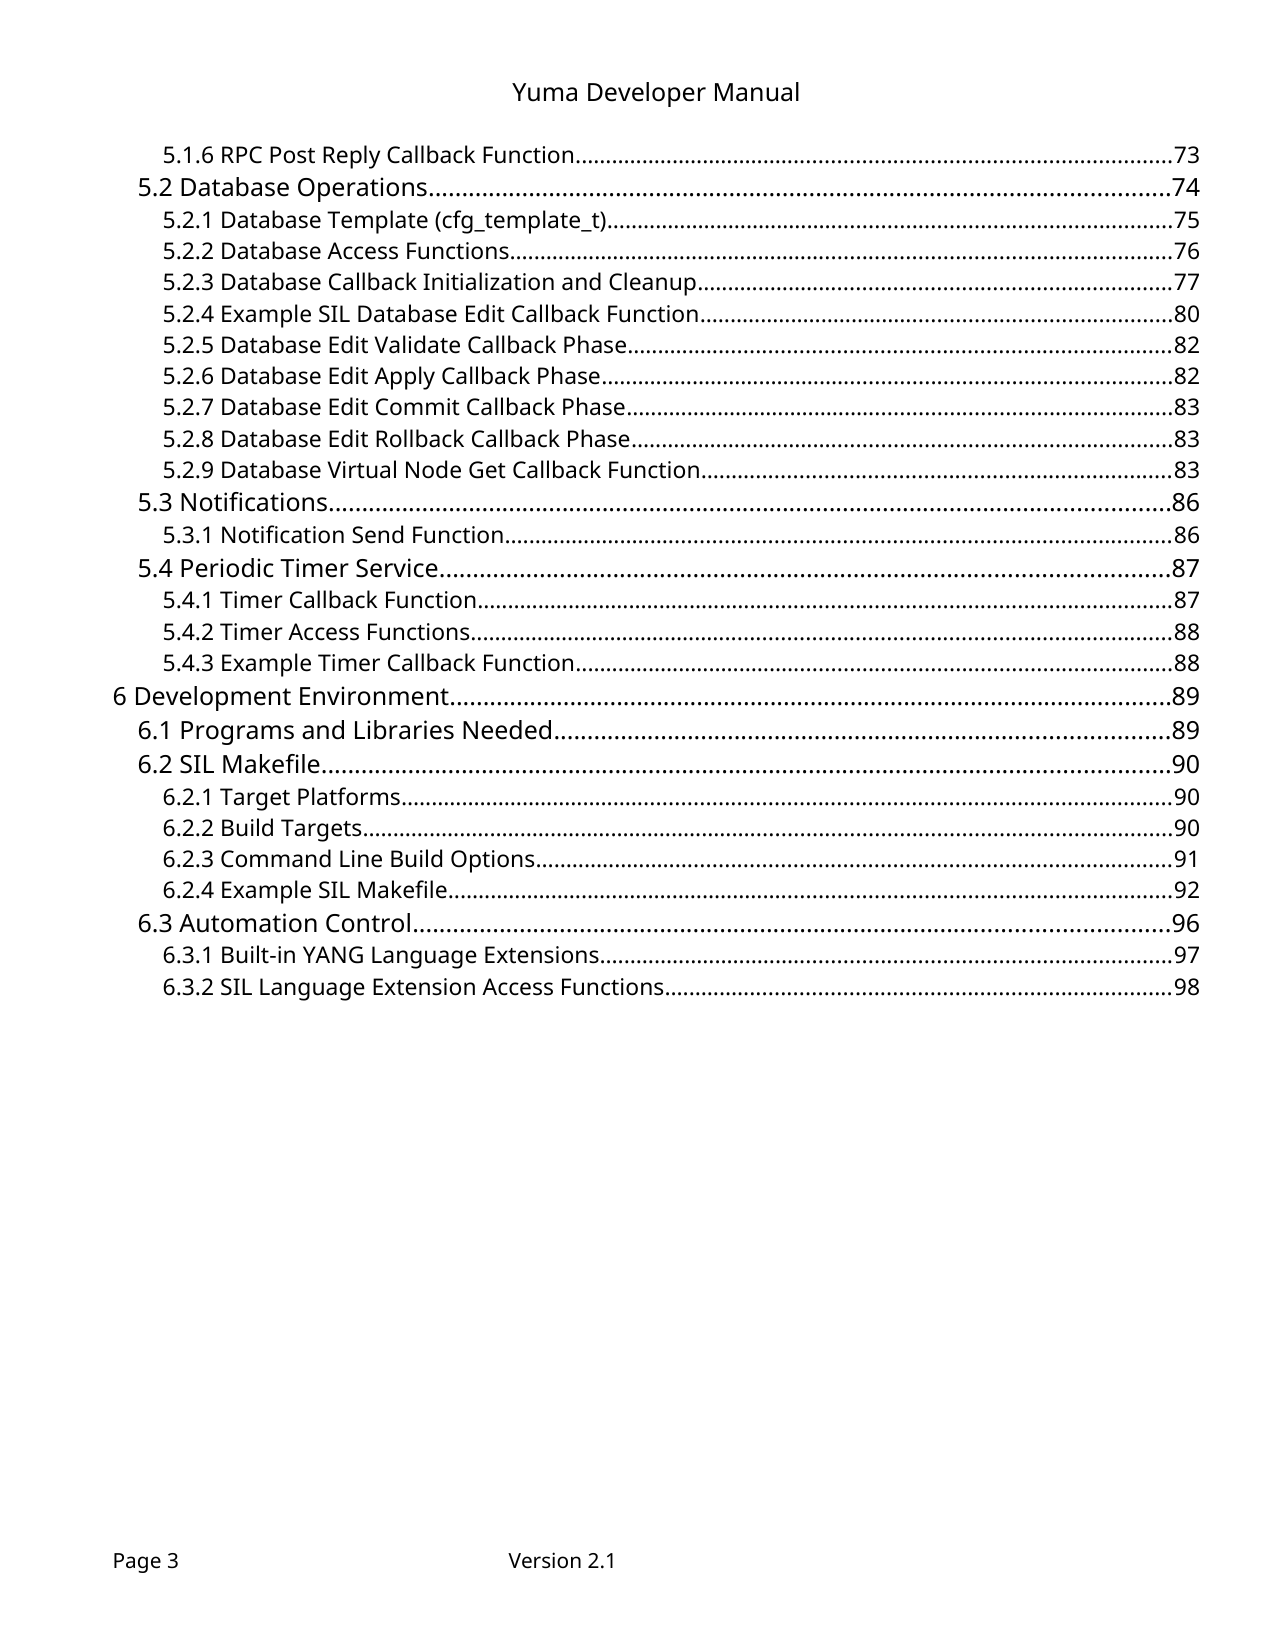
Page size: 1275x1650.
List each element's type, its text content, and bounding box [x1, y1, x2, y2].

text 6.2.4 Example SIL Makefile 92 [162, 874, 1200, 905]
text 6.3.1 Built-in YANG Language Extensions 97 [162, 939, 1200, 971]
text 5.4.3 Example Timer Callback Function 88 [162, 647, 1200, 678]
text 5.2.3 Database Callback Initialization and Cleanup 77 [162, 266, 1200, 298]
text 6.2 SIL Makefile 90 [137, 746, 1200, 780]
text 5.1.6 RPC Post Reply Callback Function 73 [162, 138, 1200, 170]
text 5.2.7 Database Edit Commit Callback Phase 83 [162, 391, 1200, 423]
text 6.3.2 SIL Language Extension Access Functions 98 [162, 971, 1200, 1002]
text 6.1 Programs and Libraries Needed 89 [137, 712, 1200, 746]
text 5.2.8 Database Edit Rollback Callback Phase 83 [162, 423, 1200, 454]
text 6.2.1 Target Platforms 90 [162, 780, 1200, 812]
text 5.2.2 Database Access Functions 76 [162, 235, 1200, 266]
text 5.2.5 Database Edit Validate Callback Phase 82 [162, 329, 1200, 360]
text 5.3 Notifications 86 [137, 485, 1200, 519]
text 6.2.3 Command Line Build Options 91 [162, 843, 1200, 874]
text 5.2.6 Database Edit Apply Callback Phase 82 [162, 360, 1200, 391]
text 5.2 Database Operations 74 [137, 170, 1200, 204]
text 6.2.2 Build Targets 90 [162, 812, 1200, 843]
text 6.3 Automation Control 96 [137, 905, 1200, 939]
text 5.2.1 Database Template (cfg_template_t) 75 [162, 204, 1200, 235]
text 5.2.4 Example SIL Database Edit Callback Function 80 [162, 298, 1200, 329]
text 5.3.1 Notification Send Function 86 [162, 519, 1200, 550]
text 5.2.9 Database Virtual Node Get Callback Function 83 [162, 454, 1200, 485]
text 6 Development Environment 89 [112, 678, 1200, 712]
text 5.4.1 Timer Callback Function 87 [162, 584, 1200, 616]
text 5.4.2 Timer Access Functions 88 [162, 616, 1200, 647]
text 5.4 Periodic Timer Service 87 [137, 550, 1200, 584]
